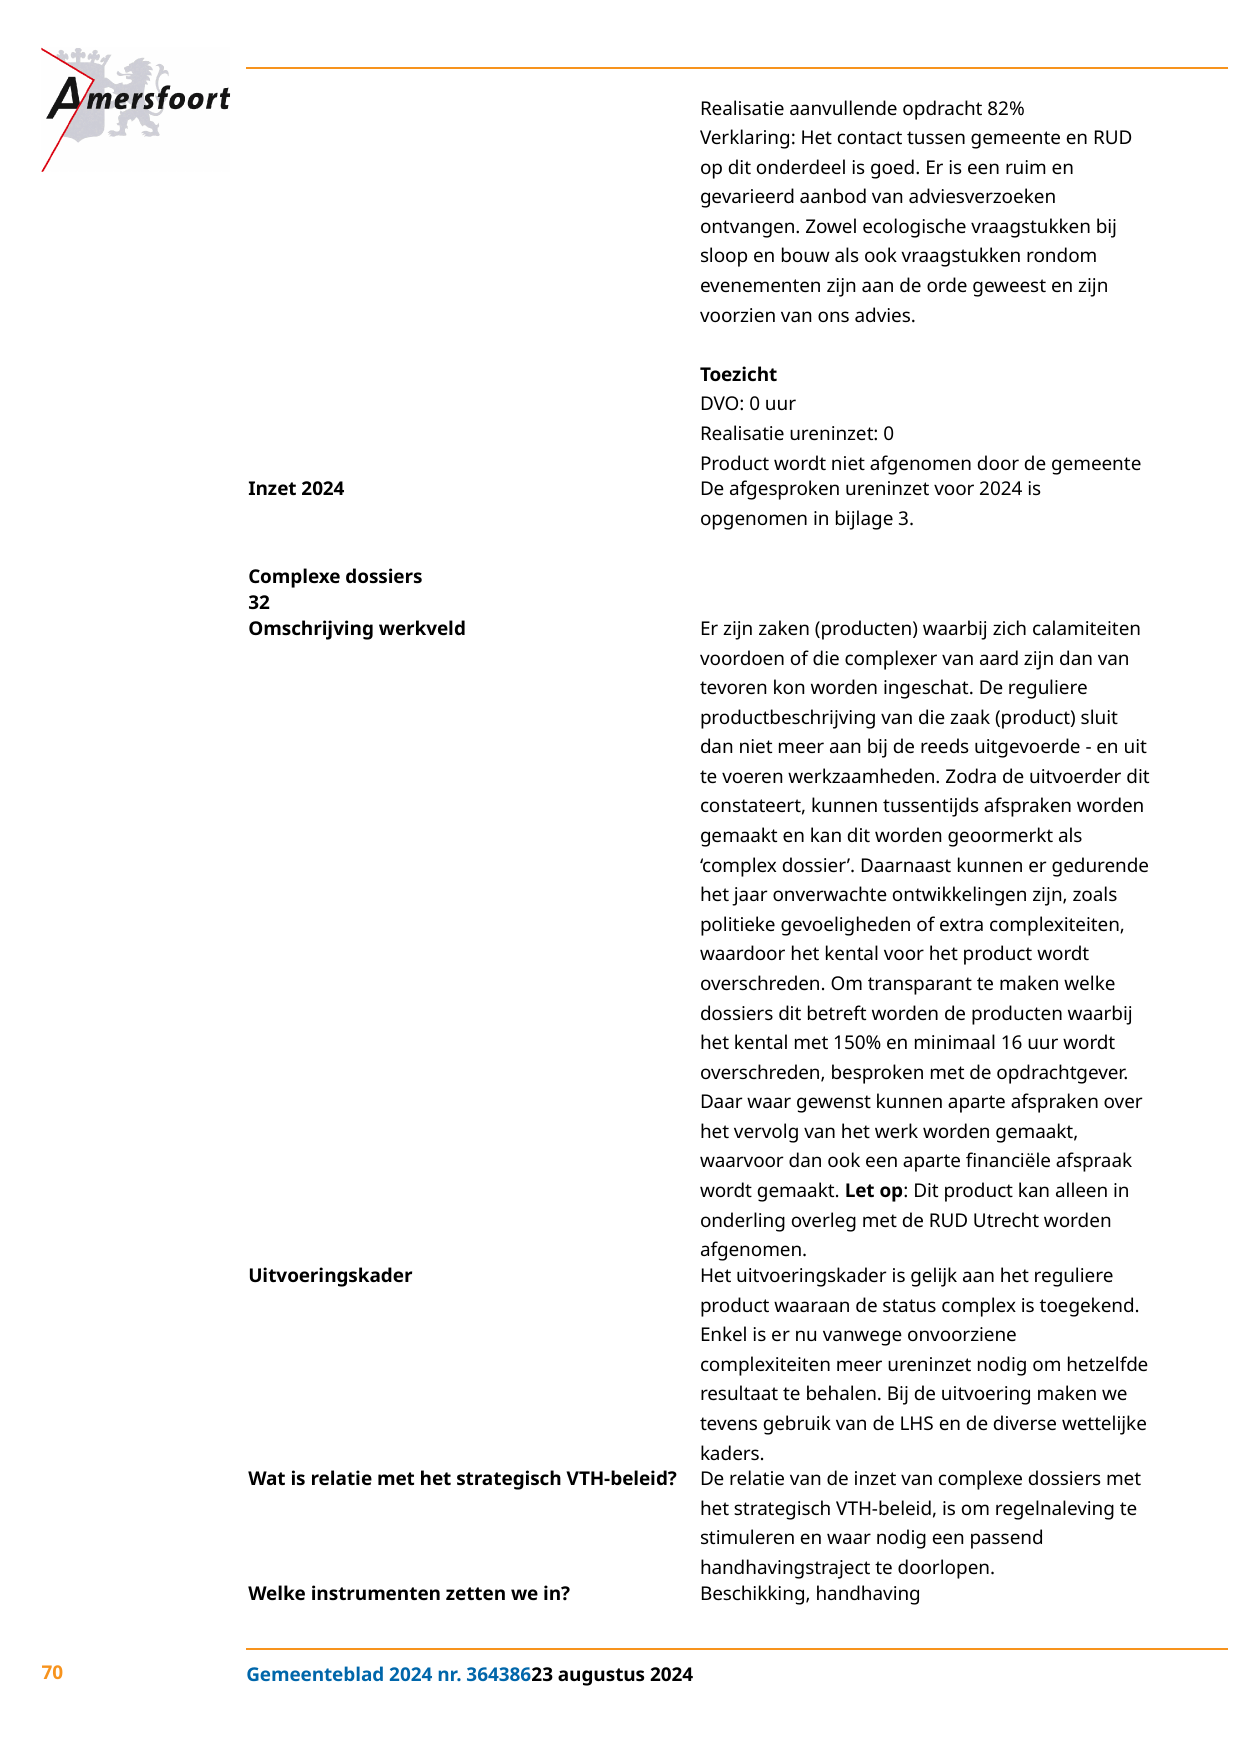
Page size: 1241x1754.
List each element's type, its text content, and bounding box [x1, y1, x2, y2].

table_cell De afgesproken ureninzet voor 2024 is opgenomen in bijlage 3. [700, 476, 1152, 531]
table_cell [700, 590, 1152, 615]
table_cell Omschrijving werkveld [248, 615, 700, 1262]
table_cell Beschikking, handhaving [700, 1580, 1152, 1606]
table_cell Er zijn zaken (producten) waarbij zich calamiteiten voordoen of die complexer van aard zijn dan van tevoren kon worden ingeschat. De reguliere productbeschrijving van die zaak (product) sluit dan niet meer aan bij de reeds uitgevoerde - en uit te voeren werkzaamheden. Zodra de uitvoerder dit constateert, kunnen tussentijds afspraken worden gemaakt en kan dit worden geoormerkt als ‘complex dossier’. Daarnaast kunnen er gedurende het jaar onverwachte ontwikkelingen zijn, zoals politieke gevoeligheden of extra complexiteiten, waardoor het kental voor het product wordt overschreden. Om transparant te maken welke dossiers dit betreft worden de producten waarbij het kental met 150% en minimaal 16 uur wordt overschreden, besproken met de opdrachtgever. Daar waar gewenst kunnen aparte afspraken over het vervolg van het werk worden gemaakt, waarvoor dan ook een aparte financiële afspraak wordt gemaakt. Let op: Dit product kan alleen in onderling overleg met de RUD Utrecht worden afgenomen. [700, 615, 1152, 1262]
table_cell Inzet 2024 [248, 476, 700, 531]
table_cell Het uitvoeringskader is gelijk aan het reguliere product waaraan de status complex is toegekend. Enkel is er nu vanwege onvoorziene complexiteiten meer ureninzet nodig om hetzelfde resultaat te behalen. Bij de uitvoering maken we tevens gebruik van de LHS en de diverse wettelijke kaders. [700, 1262, 1152, 1465]
table_cell De relatie van de inzet van complexe dossiers met het strategisch VTH-beleid, is om regelnaleving te stimuleren en waar nodig een passend handhavingstraject te doorlopen. [700, 1465, 1152, 1580]
table_cell Uitvoeringskader [248, 1262, 700, 1465]
table_header Complexe dossiers [248, 564, 1152, 589]
table_cell 32 [248, 590, 700, 615]
picture [41, 47, 231, 172]
table_cell Realisatie aanvullende opdracht 82% Verklaring: Het contact tussen gemeente en RUD op dit onderdeel is goed. Er is een ruim en gevarieerd aanbod van adviesverzoeken ontvangen. Zowel ecologische vraagstukken bij sloop en bouw als ook vraagstukken rondom evenementen zijn aan de orde geweest en zijn voorzien van ons advies. Toezicht DVO: 0 uur Realisatie ureninzet: 0 Product wordt niet afgenomen door de gemeente [700, 95, 1152, 476]
table_cell Wat is relatie met het strategisch VTH-beleid? [248, 1465, 700, 1580]
table_cell [248, 95, 700, 476]
table_cell Welke instrumenten zetten we in? [248, 1580, 700, 1606]
